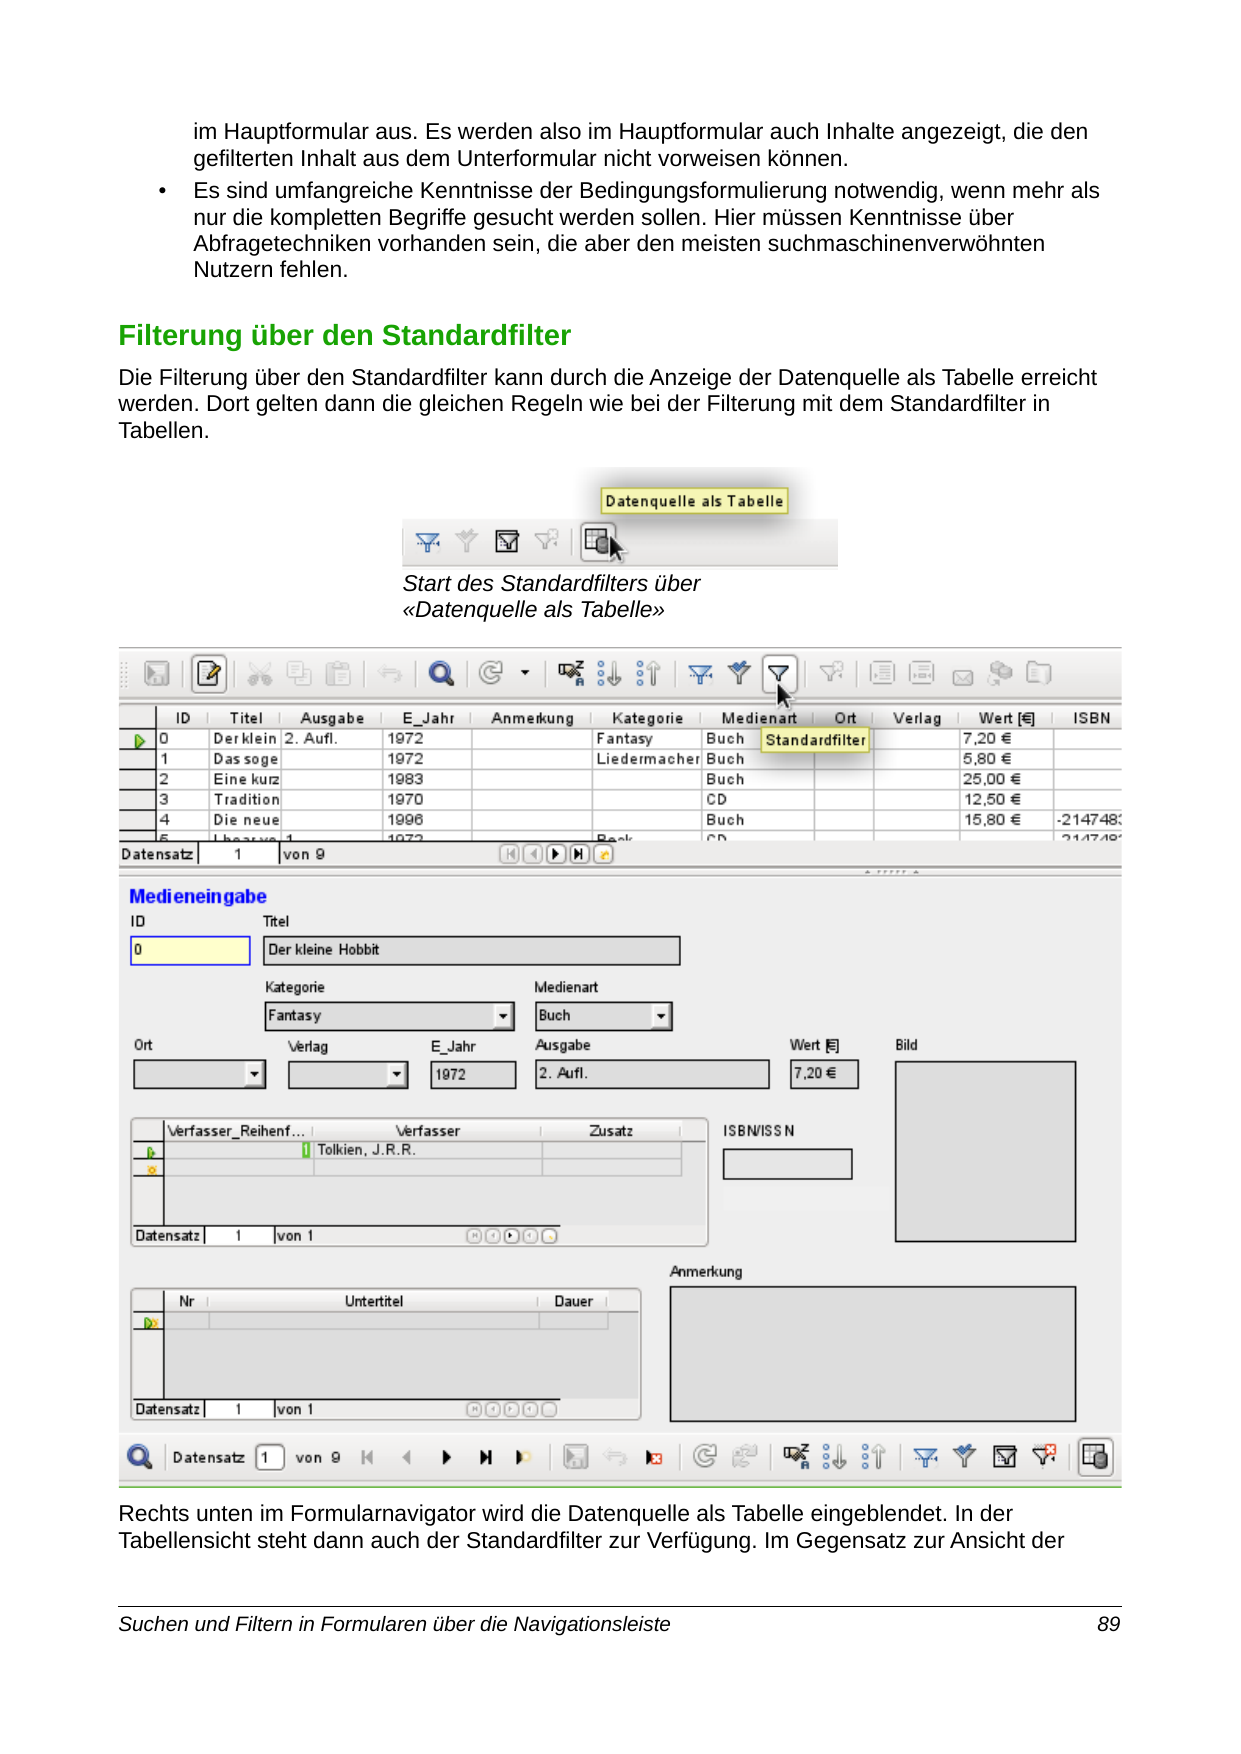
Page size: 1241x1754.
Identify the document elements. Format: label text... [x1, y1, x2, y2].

subtitle Filterung über den Standardfilter [118, 318, 1122, 351]
text Rechts unten im Formularnavigator wird die Datenquelle als Tabelle eingeblendet. In der Tabellensicht steht dann auch der Standardfilter zur Verfügung. Im Gegensatz zur Ansicht der [118, 1500, 1122, 1553]
picture [118, 647, 1122, 1488]
picture [402, 467, 838, 570]
list Es sind umfangreiche Kenntnisse der Bedingungsformulierung notwendig, wenn mehr als nur die kompletten Begriffe gesucht werden sollen. Hier müssen Kenntnisse über Abfragetechniken vorhanden sein, die aber den meisten suchmaschinenverwöhnten Nutzern fehlen. [156, 177, 1122, 282]
text Die Filterung über den Standardfilter kann durch die Anzeige der Datenquelle als Tabelle erreicht werden. Dort gelten dann die gleichen Regeln wie bei der Filterung mit dem Standardfilter in Tabellen. [118, 364, 1122, 443]
list im Hauptformular aus. Es werden also im Hauptformular auch Inhalte angezeigt, die den gefilterten Inhalt aus dem Unterformular nicht vorweisen können. [156, 118, 1122, 171]
text Start des Standardfilters über «Datenquelle als Tabelle» [402, 570, 838, 622]
